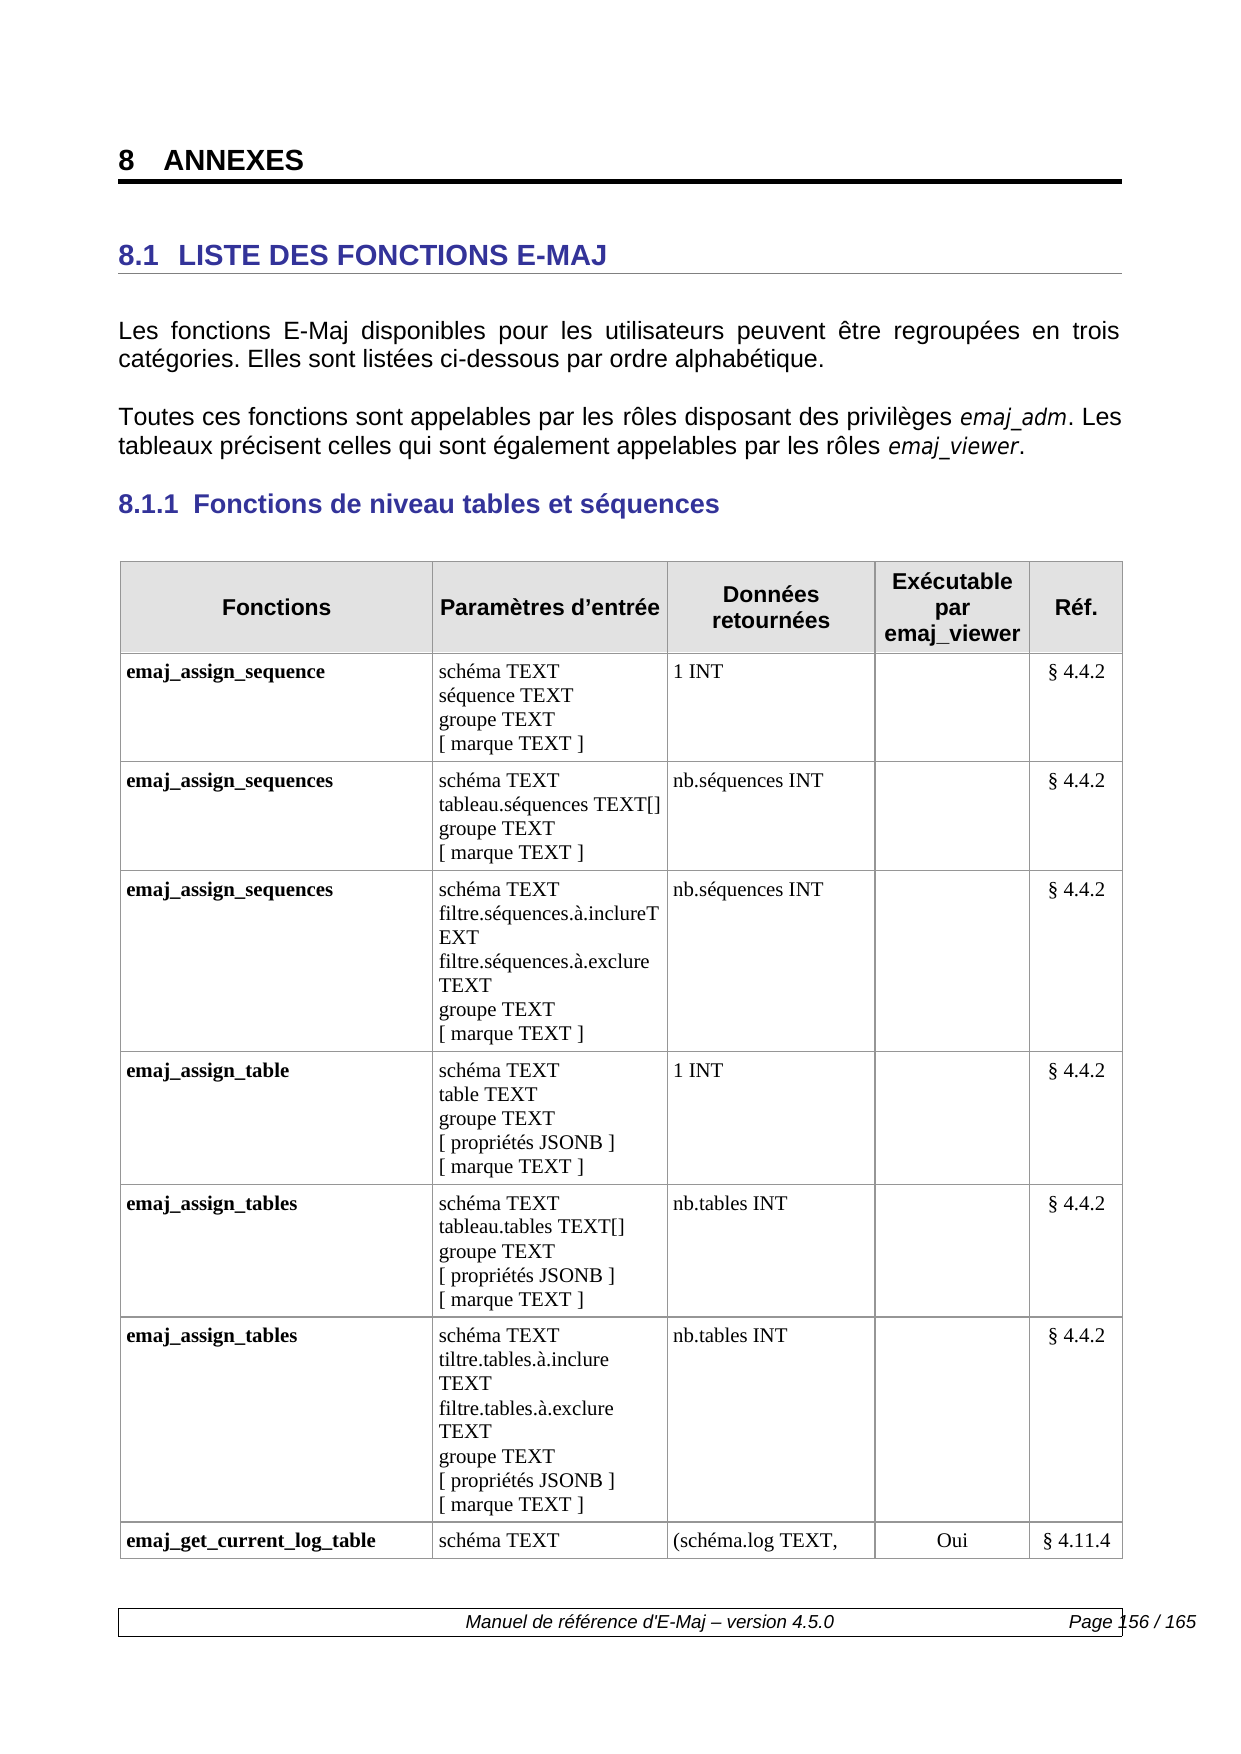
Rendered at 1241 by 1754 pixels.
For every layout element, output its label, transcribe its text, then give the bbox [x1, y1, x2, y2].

table_cell [876, 654, 1029, 761]
table_cell schéma TEXT séquence TEXT groupe TEXT [ marque TEXT ] [433, 654, 667, 761]
text Les fonctions E-Maj disponibles pour les utilisateurs peuvent être regroupées en trois catégories. Elles sont listées ci-dessous par ordre alphabétique. [118, 316, 1122, 373]
table_cell § 4.4.2 [1030, 762, 1122, 870]
table_cell emaj_assign_table [121, 1052, 432, 1184]
table_cell emaj_assign_tables [121, 1185, 432, 1316]
subtitle Annexes [118, 143, 1122, 179]
table_header Exécutable par emaj_viewer [876, 562, 1029, 652]
table_cell (schéma.log TEXT, [668, 1523, 874, 1558]
table_cell [876, 762, 1029, 870]
table_cell nb.tables INT [668, 1185, 874, 1316]
table_cell nb.séquences INT [668, 871, 874, 1051]
table_cell emaj_assign_sequences [121, 871, 432, 1051]
table_cell § 4.4.2 [1030, 1185, 1122, 1316]
table_cell schéma TEXT [433, 1523, 667, 1558]
subtitle Liste des fonctions E-Maj [118, 238, 1122, 273]
table_cell nb.tables INT [668, 1318, 874, 1521]
table_cell § 4.4.2 [1030, 871, 1122, 1051]
table_cell schéma TEXT tableau.tables TEXT[] groupe TEXT [ propriétés JSONB ] [ marque TEXT ] [433, 1185, 667, 1316]
text Toutes ces fonctions sont appelables par les rôles disposant des privilèges emaj_adm. Les tableaux précisent celles qui sont également appelables par les rôles emaj_viewer. [118, 402, 1122, 459]
table_cell [876, 1318, 1029, 1521]
table_cell [876, 1185, 1029, 1316]
table_cell [876, 871, 1029, 1051]
table_cell § 4.4.2 [1030, 654, 1122, 761]
table_cell 1 INT [668, 654, 874, 761]
table_cell 1 INT [668, 1052, 874, 1184]
table_cell [876, 1052, 1029, 1184]
table_cell § 4.11.4 [1030, 1523, 1122, 1558]
table_cell schéma TEXT filtre.séquences.à.inclureTEXT filtre.séquences.à.exclureTEXT groupe TEXT [ marque TEXT ] [433, 871, 667, 1051]
table_cell schéma TEXT tableau.séquences TEXT[] groupe TEXT [ marque TEXT ] [433, 762, 667, 870]
table_cell emaj_assign_sequence [121, 654, 432, 761]
subtitle Fonctions de niveau tables et séquences [118, 488, 1122, 519]
table_cell emaj_assign_sequences [121, 762, 432, 870]
table_cell schéma TEXT tiltre.tables.à.inclure TEXT filtre.tables.à.exclure TEXT groupe TEXT [ propriétés JSONB ] [ marque TEXT ] [433, 1318, 667, 1521]
table_header Paramètres d’entrée [433, 562, 667, 652]
table_cell emaj_get_current_log_table [121, 1523, 432, 1558]
table_header Fonctions [121, 562, 432, 652]
table_cell § 4.4.2 [1030, 1318, 1122, 1521]
table_cell nb.séquences INT [668, 762, 874, 870]
table_cell emaj_assign_tables [121, 1318, 432, 1521]
table_cell § 4.4.2 [1030, 1052, 1122, 1184]
table_cell schéma TEXT table TEXT groupe TEXT [ propriétés JSONB ] [ marque TEXT ] [433, 1052, 667, 1184]
table_header Données retournées [668, 562, 874, 652]
table_header Réf. [1030, 562, 1122, 652]
table_cell Oui [876, 1523, 1029, 1558]
